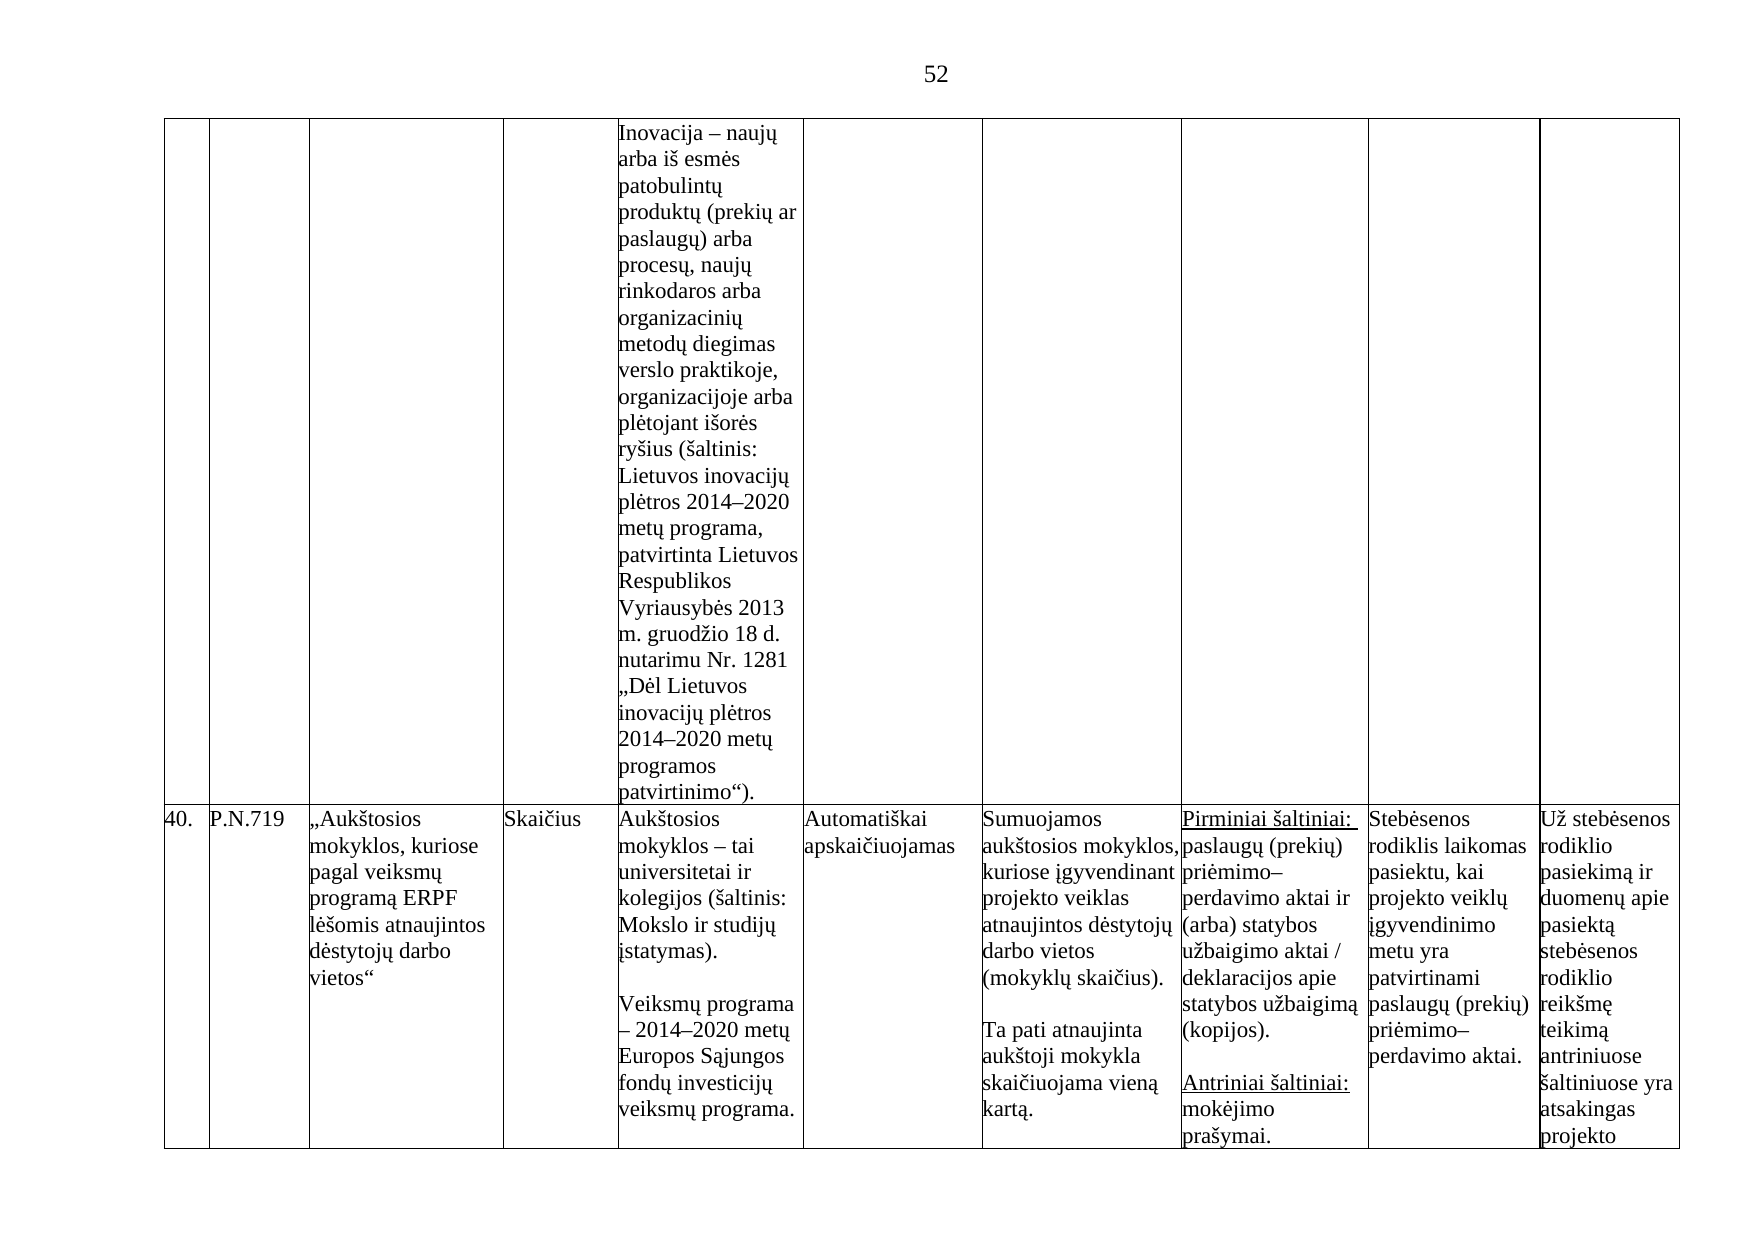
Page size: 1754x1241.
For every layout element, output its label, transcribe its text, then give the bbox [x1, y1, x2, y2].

table_cell [1182, 119, 1368, 804]
table_cell [210, 119, 309, 804]
table_cell Sumuojamos aukštosios mokyklos, kuriose įgyvendinant projekto veiklas atnaujintos dėstytojų darbo vietos (mokyklų skaičius). Ta pati atnaujinta aukštoji mokykla skaičiuojama vieną kartą. [983, 805, 1181, 1148]
table_cell [504, 119, 618, 804]
table_cell [310, 119, 503, 804]
table_cell Aukštosios mokyklos – tai universitetai ir kolegijos (šaltinis: Mokslo ir studijų įstatymas). Veiksmų programa – 2014–2020 metų Europos Sąjungos fondų investicijų veiksmų programa. [619, 805, 803, 1148]
table_cell Inovacija – naujų arba iš esmės patobulintų produktų (prekių ar paslaugų) arba procesų, naujų rinkodaros arba organizacinių metodų diegimas verslo praktikoje, organizacijoje arba plėtojant išorės ryšius (šaltinis: Lietuvos inovacijų plėtros 2014–2020 metų programa, patvirtinta Lietuvos Respublikos Vyriausybės 2013 m. gruodžio 18 d. nutarimu Nr. 1281 „Dėl Lietuvos inovacijų plėtros 2014–2020 metų programos patvirtinimo“). [619, 119, 803, 804]
table_cell [1541, 119, 1679, 804]
table_cell 40. [165, 805, 209, 1148]
table_cell [804, 119, 982, 804]
table_cell Už stebėsenos rodiklio pasiekimą ir duomenų apie pasiektą stebėsenos rodiklio reikšmę teikimą antriniuose šaltiniuose yra atsakingas projekto [1541, 805, 1679, 1148]
table_cell [165, 119, 209, 804]
table_cell Stebėsenos rodiklis laikomas pasiektu, kai projekto veiklų įgyvendinimo metu yra patvirtinami paslaugų (prekių) priėmimo–perdavimo aktai. [1369, 805, 1539, 1148]
table_cell Skaičius [504, 805, 618, 1148]
table_cell Pirminiai šaltiniai: paslaugų (prekių) priėmimo–perdavimo aktai ir (arba) statybos užbaigimo aktai / deklaracijos apie statybos užbaigimą (kopijos). Antriniai šaltiniai: mokėjimo prašymai. [1182, 805, 1368, 1148]
table_cell Automatiškai apskaičiuojamas [804, 805, 982, 1148]
table_cell P.N.719 [210, 805, 309, 1148]
table_cell [1369, 119, 1539, 804]
table_cell „Aukštosios mokyklos, kuriose pagal veiksmų programą ERPF lėšomis atnaujintos dėstytojų darbo vietos“ [310, 805, 503, 1148]
table_cell [983, 119, 1181, 804]
